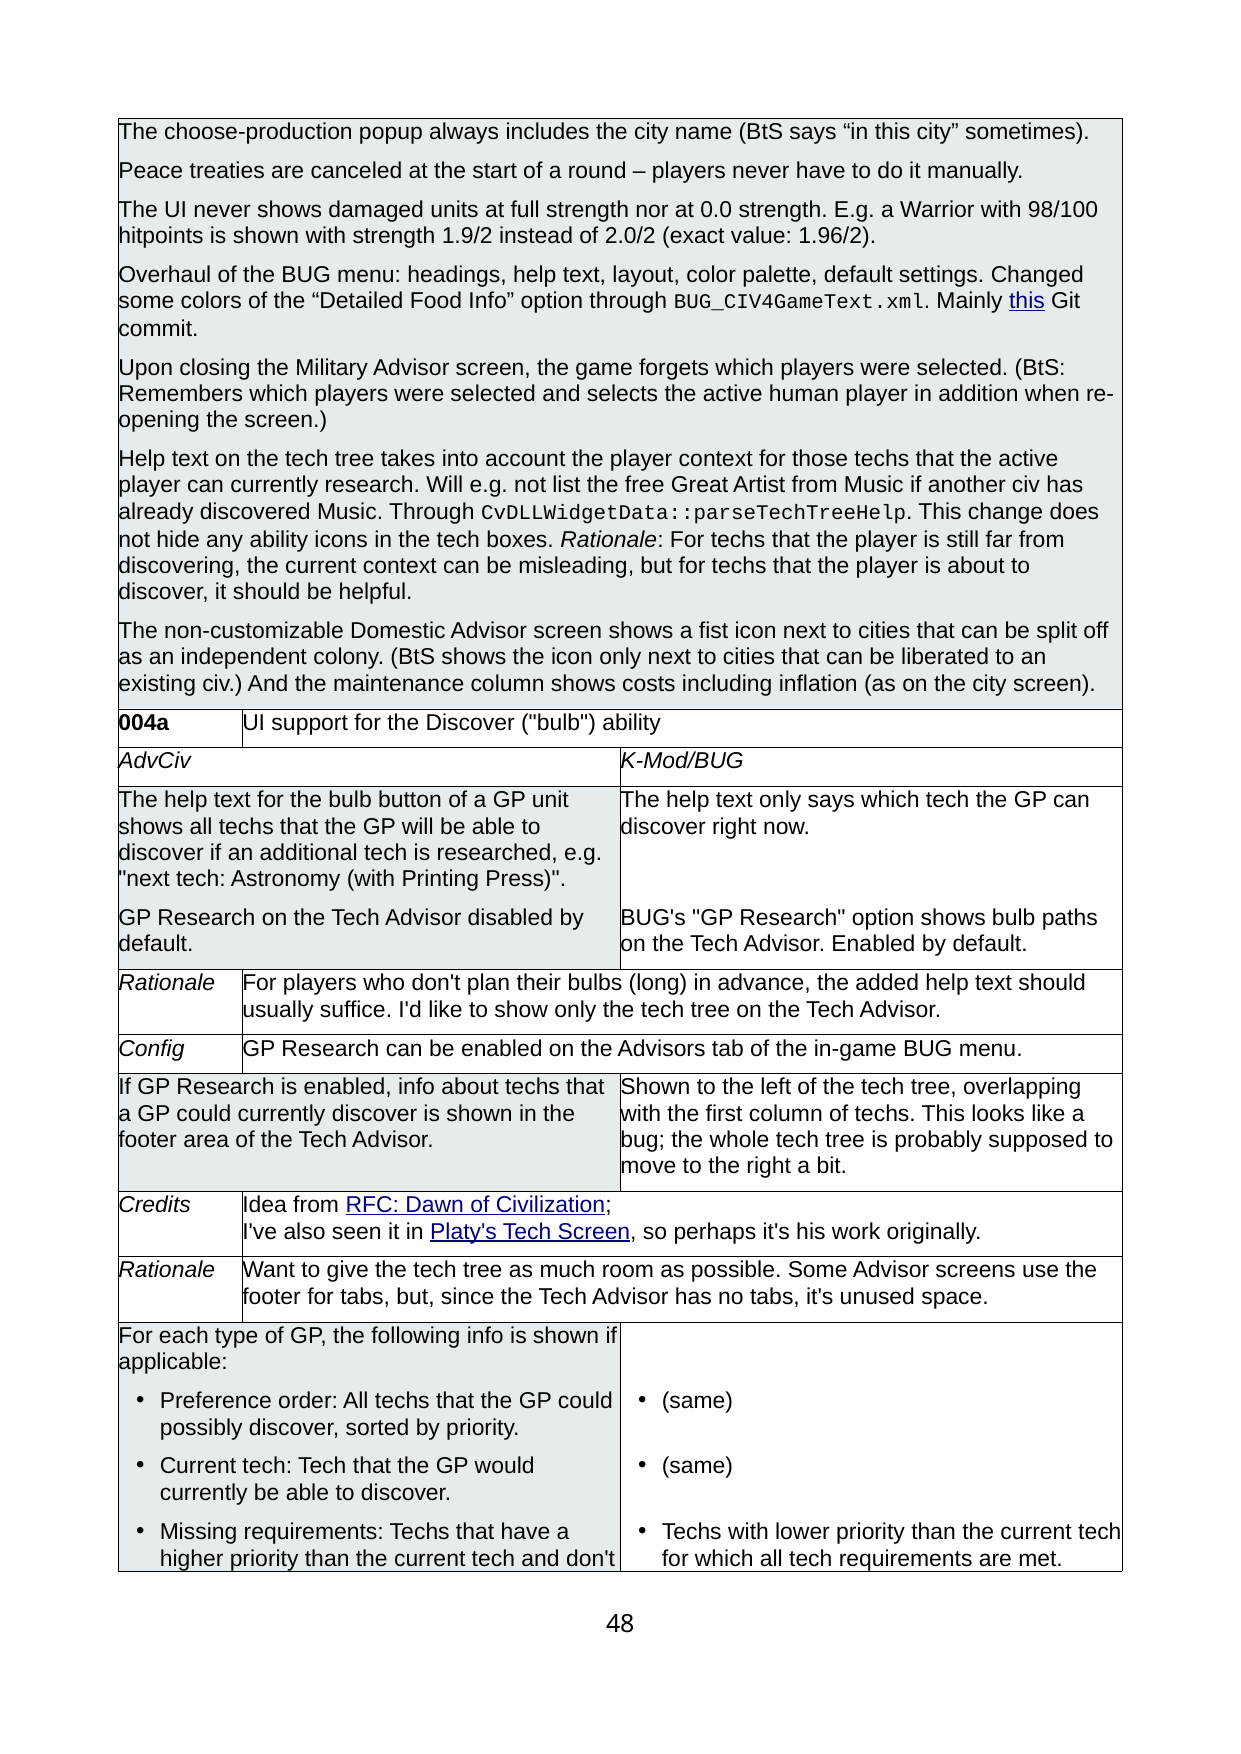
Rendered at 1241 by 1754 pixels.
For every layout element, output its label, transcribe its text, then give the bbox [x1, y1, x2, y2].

table_cell If GP Research is enabled, info about techs that a GP could currently discover is shown in the footer area of the Tech Advisor. [119, 1074, 620, 1191]
table_cell AdvCiv [119, 748, 620, 786]
table_cell 004a [119, 710, 242, 747]
table_cell The help text for the bulb button of a GP unit shows all techs that the GP will be able to discover if an additional tech is researched, e.g. "next tech: Astronomy (with Printing Press)". GP Research on the Tech Advisor disabled by default. [119, 787, 620, 969]
table_cell GP Research can be enabled on the Advisors tab of the in-game BUG menu. [243, 1035, 1122, 1073]
table_cell (same) (same) Techs with lower priority than the current tech for which all tech requirements are met. [621, 1323, 1122, 1571]
table_cell Credits [119, 1192, 242, 1256]
table_cell For each type of GP, the following info is shown if applicable: Preference order: All techs that the GP could possibly discover, sorted by priority. Current tech: Tech that the GP would currently be able to discover. Missing requirements: Techs that have a higher priority than the current tech and don't [119, 1323, 620, 1571]
table_cell Shown to the left of the tech tree, overlapping with the first column of techs. This looks like a bug; the whole tech tree is probably supposed to move to the right a bit. [621, 1074, 1122, 1191]
table_cell Want to give the tech tree as much room as possible. Some Advisor screens use the footer for tabs, but, since the Tech Advisor has no tabs, it's unused space. [243, 1257, 1122, 1322]
table_cell For players who don't plan their bulbs (long) in advance, the added help text should usually suffice. I'd like to show only the tech tree on the Tech Advisor. [243, 970, 1122, 1034]
table_cell Config [119, 1035, 242, 1073]
table_cell The help text only says which tech the GP can discover right now. BUG's "GP Research" option shows bulb paths on the Tech Advisor. Enabled by default. [621, 787, 1122, 969]
table_cell The choose-production popup always includes the city name (BtS says “in this city” sometimes). Peace treaties are canceled at the start of a round – players never have to do it manually. The UI never shows damaged units at full strength nor at 0.0 strength. E.g. a Warrior with 98/100 hitpoints is shown with strength 1.9/2 instead of 2.0/2 (exact value: 1.96/2). Overhaul of the BUG menu: headings, help text, layout, color palette, default settings. Changed some colors of the “Detailed Food Info” option through BUG_CIV4GameText.xml. Mainly this Git commit. Upon closing the Military Advisor screen, the game forgets which players were selected. (BtS: Remembers which players were selected and selects the active human player in addition when re-opening the screen.) Help text on the tech tree takes into account the player context for those techs that the active player can currently research. Will e.g. not list the free Great Artist from Music if another civ has already discovered Music. Through CvDLLWidgetData::parseTechTreeHelp. This change does not hide any ability icons in the tech boxes. Rationale: For techs that the player is still far from discovering, the current context can be misleading, but for techs that the player is about to discover, it should be helpful. The non-customizable Domestic Advisor screen shows a fist icon next to cities that can be split off as an independent colony. (BtS shows the icon only next to cities that can be liberated to an existing civ.) And the maintenance column shows costs including inflation (as on the city screen). [119, 119, 1122, 708]
table_cell UI support for the Discover ("bulb") ability [243, 710, 1122, 747]
table_cell Idea from RFC: Dawn of Civilization; I've also seen it in Platy's Tech Screen, so perhaps it's his work originally. [243, 1192, 1122, 1256]
table_cell Rationale [119, 970, 242, 1034]
table_cell K-Mod/BUG [621, 748, 1122, 786]
table_cell Rationale [119, 1257, 242, 1322]
